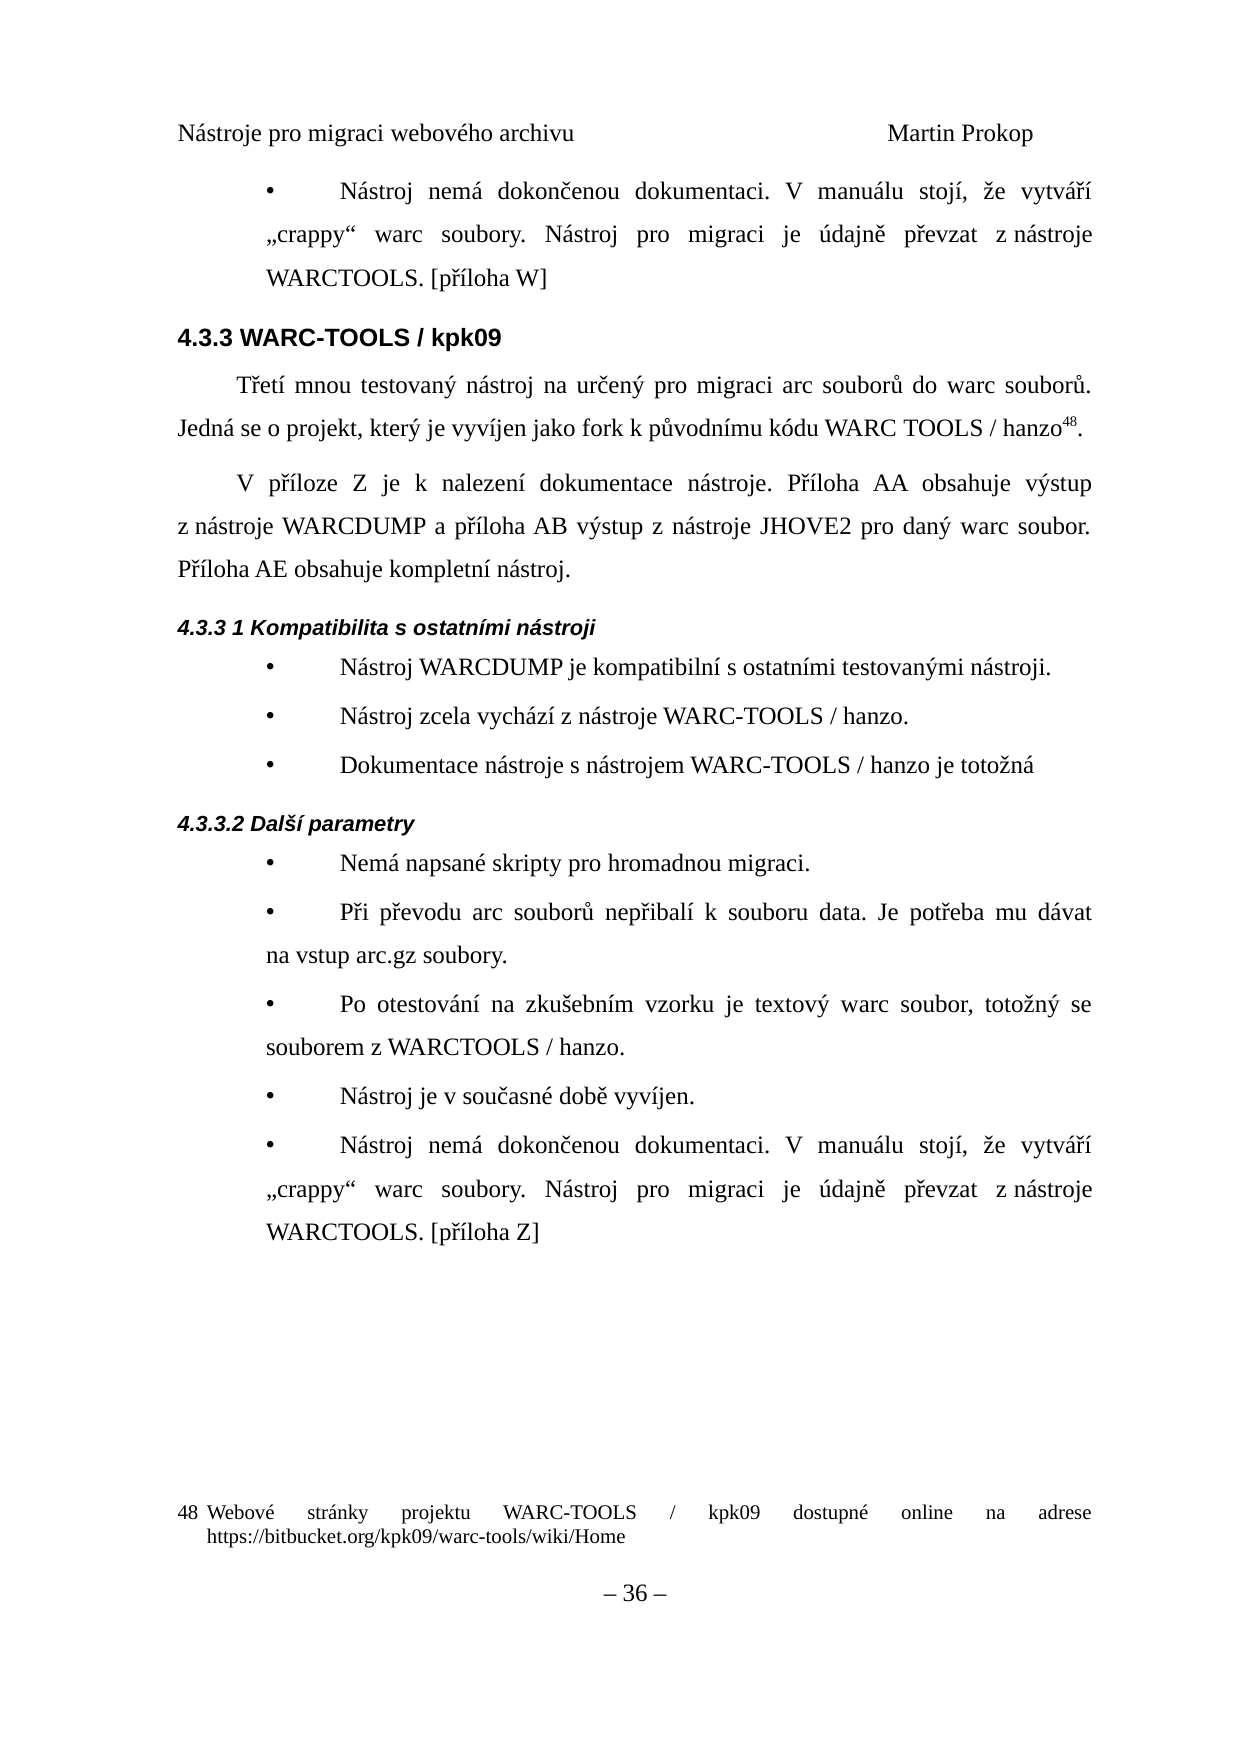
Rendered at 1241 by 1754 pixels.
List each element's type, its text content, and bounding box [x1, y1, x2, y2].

list Nástroj WARCDUMP je kompatibilní s ostatními testovanými nástroji. [266, 652, 1093, 681]
list Dokumentace nástroje s nástrojem WARC-TOOLS / hanzo je totožná [266, 750, 1093, 779]
text V příloze Z je k nalezení dokumentace nástroje. Příloha AA obsahuje výstup z nástroje WARCDUMP a příloha AB výstup z nástroje JHOVE2 pro daný warc soubor. Příloha AE obsahuje kompletní nástroj. [177, 468, 1093, 583]
list Po otestování na zkušebním vzorku je textový warc soubor, totožný se souborem z WARCTOOLS / hanzo. [266, 989, 1093, 1061]
list Při převodu arc souborů nepřibalí k souboru data. Je potřeba mu dávat na vstup arc.gz soubory. [266, 897, 1093, 969]
list Nástroj nemá dokončenou dokumentaci. V manuálu stojí, že vytváří „crappy“ warc soubory. Nástroj pro migraci je údajně převzat z nástroje WARCTOOLS. [příloha W] [266, 176, 1093, 291]
text Webové stránky projektu WARC-TOOLS / kpk09 dostupné online na adrese https://bitbucket.org/kpk09/warc-tools/wiki/Home [177, 1500, 1093, 1548]
subtitle 4.3.3.2 Další parametry [177, 811, 1093, 836]
subtitle 4.3.3 WARC-TOOLS / kpk09 [177, 323, 1093, 352]
list Nástroj zcela vychází z nástroje WARC-TOOLS / hanzo. [266, 701, 1093, 730]
list Nástroj je v současné době vyvíjen. [266, 1081, 1093, 1110]
subtitle 4.3.3 1 Kompatibilita s ostatními nástroji [177, 615, 1093, 640]
list Nemá napsané skripty pro hromadnou migraci. [266, 848, 1093, 877]
text Třetí mnou testovaný nástroj na určený pro migraci arc souborů do warc souborů. Jedná se o projekt, který je vyvíjen jako fork k původnímu kódu WARC TOOLS / hanzo. [177, 370, 1093, 442]
list Nástroj nemá dokončenou dokumentaci. V manuálu stojí, že vytváří „crappy“ warc soubory. Nástroj pro migraci je údajně převzat z nástroje WARCTOOLS. [příloha Z] [266, 1131, 1093, 1246]
